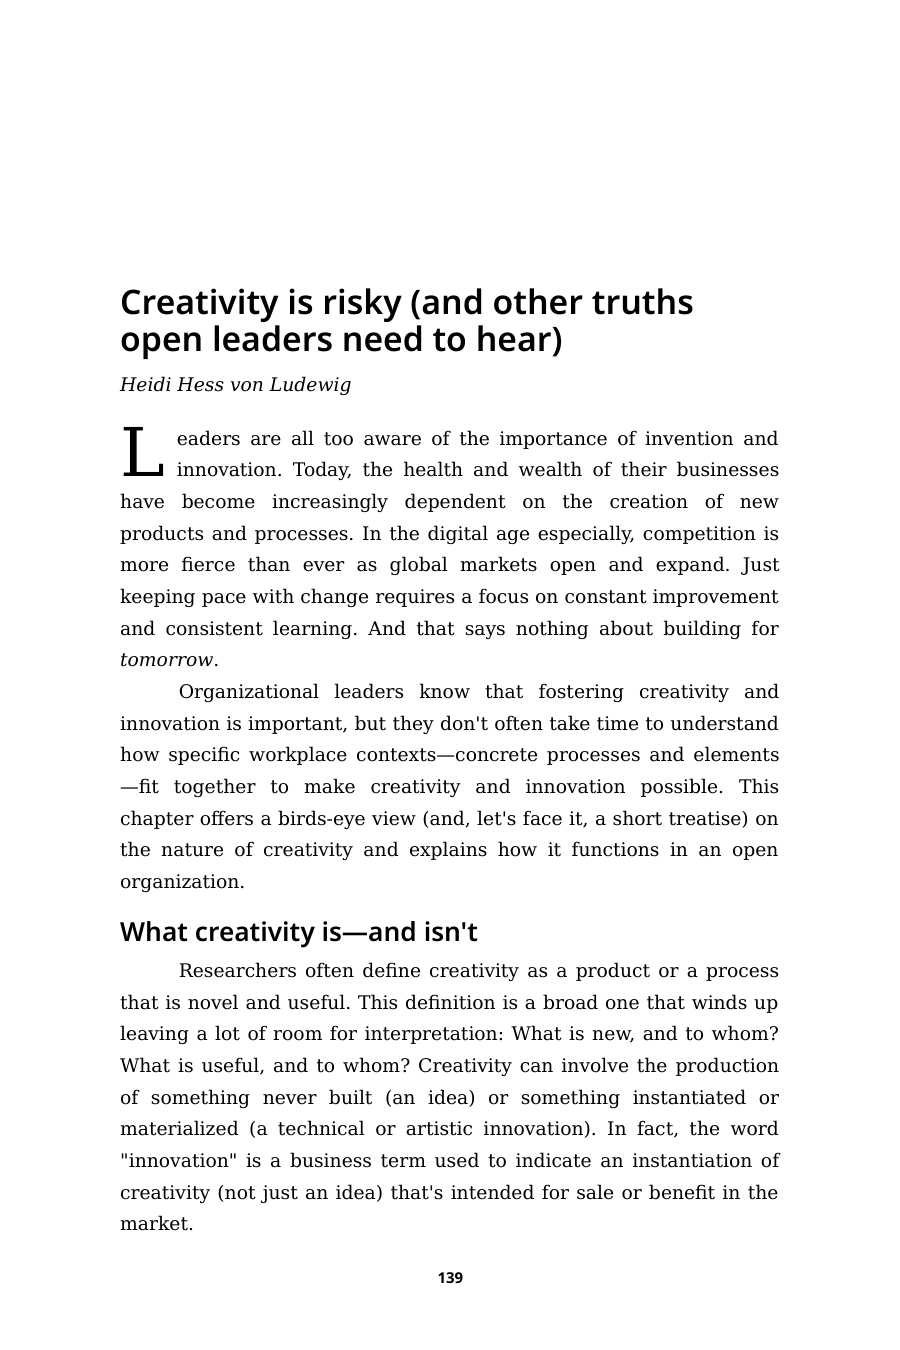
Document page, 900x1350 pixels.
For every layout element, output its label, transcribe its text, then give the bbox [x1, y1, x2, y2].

subtitle What creativity is—and isn't [120, 918, 780, 948]
text Researchers often define creativity as a product or a process that is novel and useful. This definition is a broad one that winds up leaving a lot of room for interpretation: What is new, and to whom? What is useful, and to whom? Creativity can involve the production of something never built (an idea) or something instantiated or materialized (a technical or artistic innovation). In fact, the word "innovation" is a business term used to indicate an instantiation of creativity (not just an idea) that's intended for sale or benefit in the market. [120, 960, 780, 1235]
text Organizational leaders know that fostering creativity and innovation is important, but they don't often take time to understand how specific workplace contexts—concrete processes and elements—fit together to make creativity and innovation possible. This chapter offers a birds-eye view (and, let's face it, a short treatise) on the nature of creativity and explains how it functions in an open organization. [120, 681, 780, 893]
subtitle Creativity is risky (and other truths open leaders need to hear) [120, 283, 780, 362]
text Leaders are all too aware of the importance of invention and innovation. Today, the health and wealth of their businesses have become increasingly dependent on the creation of new products and processes. In the digital age especially, competition is more fierce than ever as global markets open and expand. Just keeping pace with change requires a focus on constant improvement and consistent learning. And that says nothing about building for tomorrow. [120, 428, 780, 671]
text Heidi Hess von Ludewig [120, 373, 780, 395]
